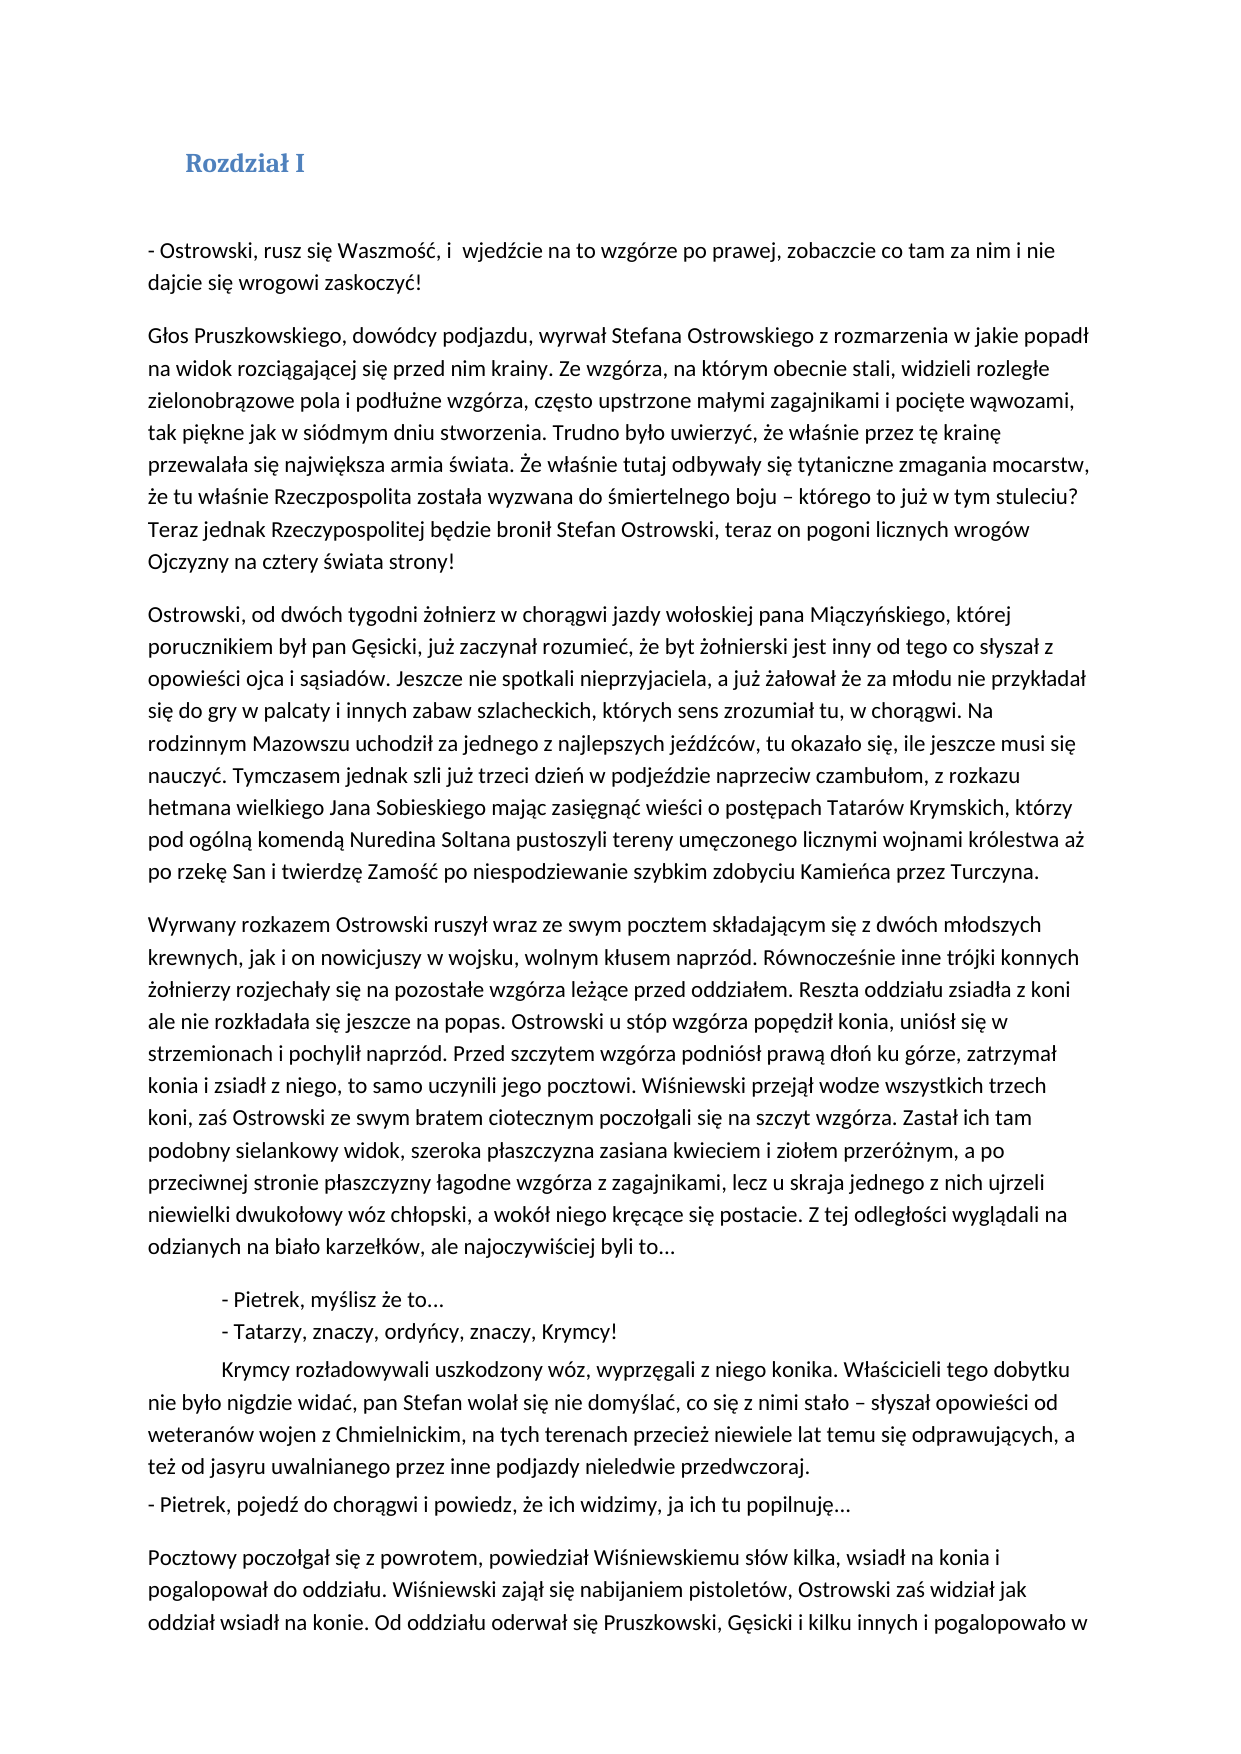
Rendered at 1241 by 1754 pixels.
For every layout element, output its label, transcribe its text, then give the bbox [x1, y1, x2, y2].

text - Ostrowski, rusz się Waszmość, i wjedźcie na to wzgórze po prawej, zobaczcie co tam za nim i nie dajcie się wrogowi zaskoczyć! [148, 236, 1093, 297]
text - Pietrek, pojedź do chorągwi i powiedz, że ich widzimy, ja ich tu popilnuję... [148, 1490, 1093, 1518]
text - Pietrek, myślisz że to... [221, 1285, 1093, 1313]
text Ostrowski, od dwóch tygodni żołnierz w chorągwi jazdy wołoskiej pana Miączyńskiego, której porucznikiem był pan Gęsicki, już zaczynał rozumieć, że byt żołnierski jest inny od tego co słyszał z opowieści ojca i sąsiadów. Jeszcze nie spotkali nieprzyjaciela, a już żałował że za młodu nie przykładał się do gry w palcaty i innych zabaw szlacheckich, których sens zrozumiał tu, w chorągwi. Na rodzinnym Mazowszu uchodził za jednego z najlepszych jeźdźców, tu okazało się, ile jeszcze musi się nauczyć. Tymczasem jednak szli już trzeci dzień w podjeździe naprzeciw czambułom, z rozkazu hetmana wielkiego Jana Sobieskiego mając zasięgnąć wieści o postępach Tatarów Krymskich, którzy pod ogólną komendą Nuredina Soltana pustoszyli tereny umęczonego licznymi wojnami królestwa aż po rzekę San i twierdzę Zamość po niespodziewanie szybkim zdobyciu Kamieńca przez Turczyna. [148, 600, 1093, 885]
text Wyrwany rozkazem Ostrowski ruszył wraz ze swym pocztem składającym się z dwóch młodszych krewnych, jak i on nowicjuszy w wojsku, wolnym kłusem naprzód. Równocześnie inne trójki konnych żołnierzy rozjechały się na pozostałe wzgórza leżące przed oddziałem. Reszta oddziału zsiadła z koni ale nie rozkładała się jeszcze na popas. Ostrowski u stóp wzgórza popędził konia, uniósł się w strzemionach i pochylił naprzód. Przed szczytem wzgórza podniósł prawą dłoń ku górze, zatrzymał konia i zsiadł z niego, to samo uczynili jego pocztowi. Wiśniewski przejął wodze wszystkich trzech koni, zaś Ostrowski ze swym bratem ciotecznym poczołgali się na szczyt wzgórza. Zastał ich tam podobny sielankowy widok, szeroka płaszczyzna zasiana kwieciem i ziołem przeróżnym, a po przeciwnej stronie płaszczyzny łagodne wzgórza z zagajnikami, lecz u skraja jednego z nich ujrzeli niewielki dwukołowy wóz chłopski, a wokół niego kręcące się postacie. Z tej odległości wyglądali na odzianych na biało karzełków, ale najoczywiściej byli to... [148, 910, 1093, 1260]
text Pocztowy poczołgał się z powrotem, powiedział Wiśniewskiemu słów kilka, wsiadł na konia i pogalopował do oddziału. Wiśniewski zajął się nabijaniem pistoletów, Ostrowski zaś widział jak oddział wsiadł na konie. Od oddziału oderwał się Pruszkowski, Gęsicki i kilku innych i pogalopowało w [148, 1543, 1093, 1636]
text Krymcy rozładowywali uszkodzony wóz, wyprzęgali z niego konika. Właścicieli tego dobytku nie było nigdzie widać, pan Stefan wolał się nie domyślać, co się z nimi stało – słyszał opowieści od weteranów wojen z Chmielnickim, na tych terenach przecież niewiele lat temu się odprawujących, a też od jasyru uwalnianego przez inne podjazdy nieledwie przedwczoraj. [148, 1356, 1093, 1480]
text Głos Pruszkowskiego, dowódcy podjazdu, wyrwał Stefana Ostrowskiego z rozmarzenia w jakie popadł na widok rozciągającej się przed nim krainy. Ze wzgórza, na którym obecnie stali, widzieli rozległe zielonobrązowe pola i podłużne wzgórza, często upstrzone małymi zagajnikami i pocięte wąwozami, tak piękne jak w siódmym dniu stworzenia. Trudno było uwierzyć, że właśnie przez tę krainę przewalała się największa armia świata. Że właśnie tutaj odbywały się tytaniczne zmagania mocarstw, że tu właśnie Rzeczpospolita została wyzwana do śmiertelnego boju – którego to już w tym stuleciu? Teraz jednak Rzeczypospolitej będzie bronił Stefan Ostrowski, teraz on pogoni licznych wrogów Ojczyzny na cztery świata strony! [148, 322, 1093, 575]
text - Tatarzy, znaczy, ordyńcy, znaczy, Krymcy! [221, 1317, 1093, 1346]
